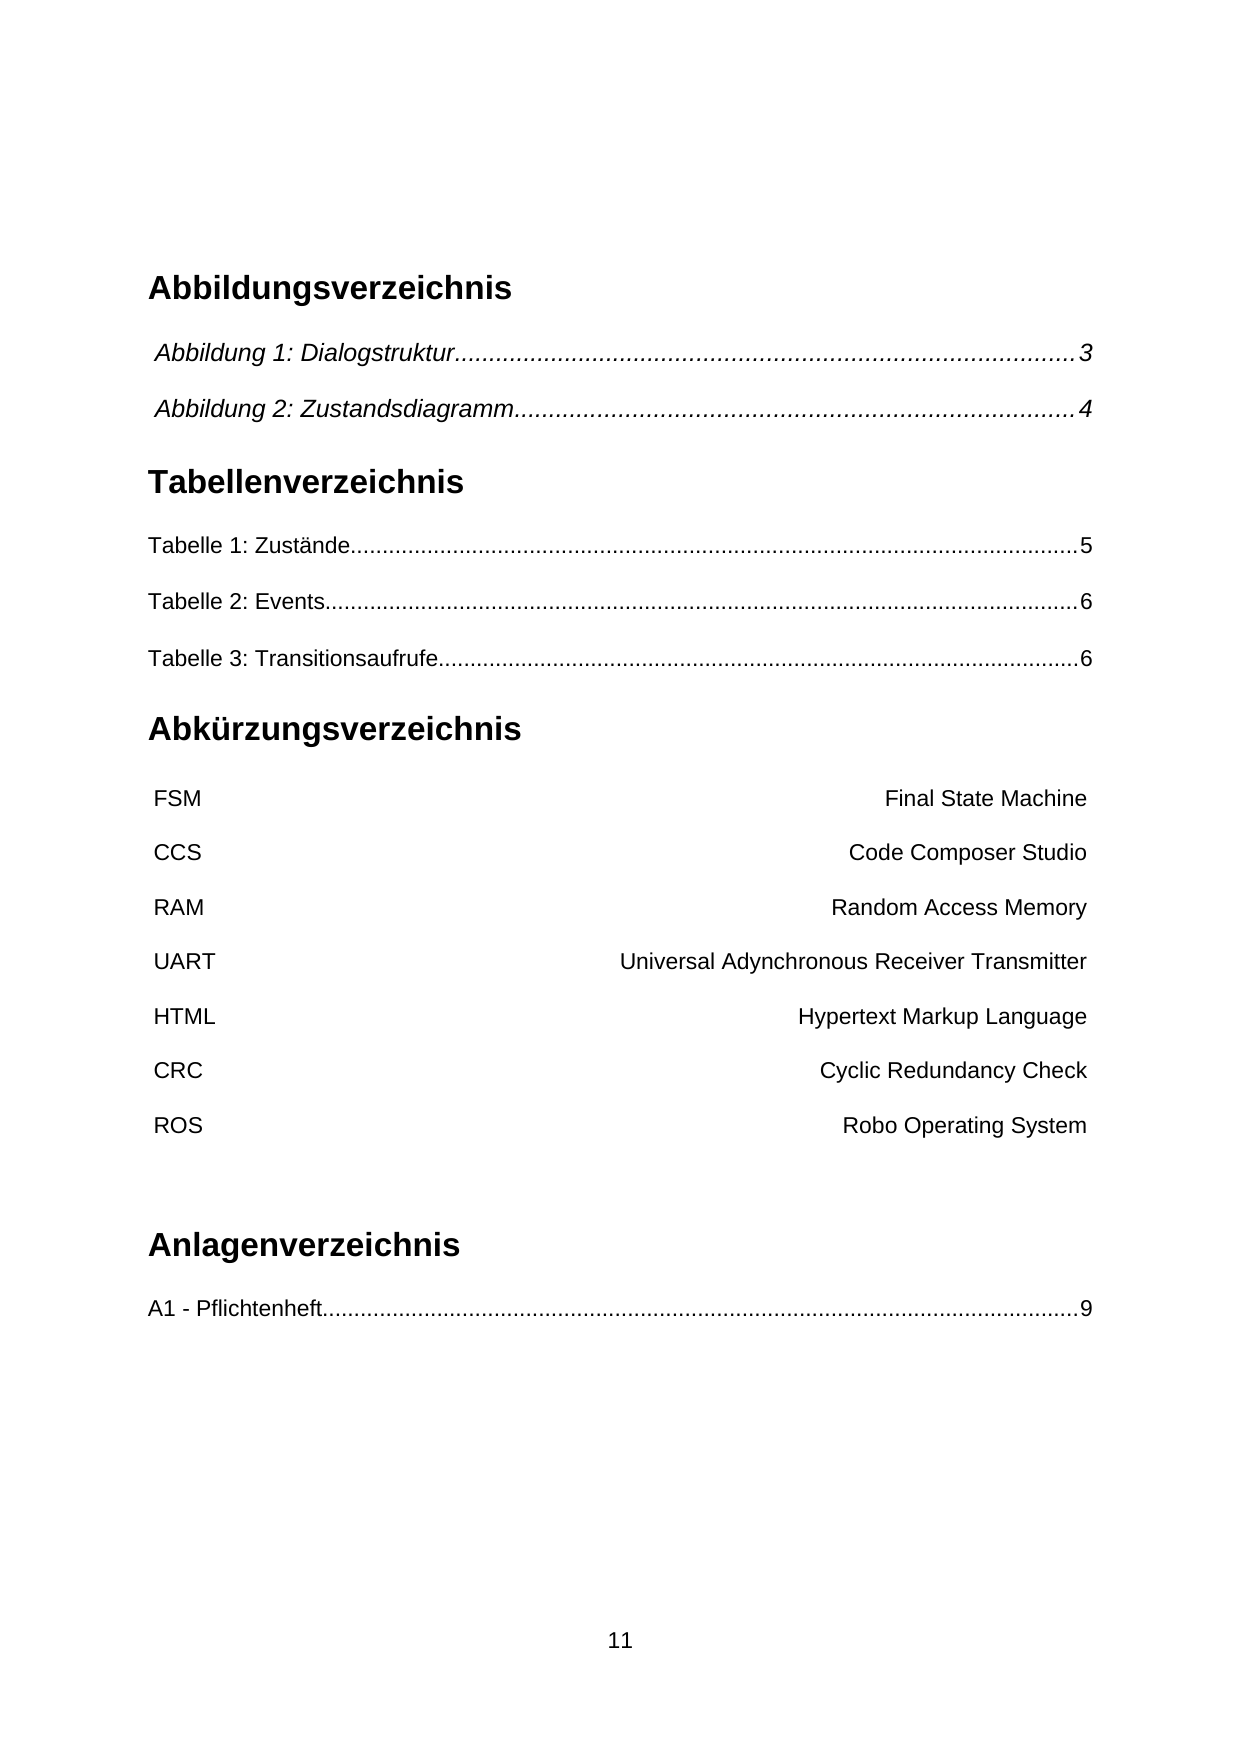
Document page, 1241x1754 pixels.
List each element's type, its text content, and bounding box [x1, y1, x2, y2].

table_cell Robo Operating System [514, 1106, 1093, 1160]
text Abbildung 2: Zustandsdiagramm 4 [148, 394, 1093, 423]
subtitle Tabellenverzeichnis [148, 462, 1093, 501]
table_cell Hypertext Markup Language [514, 997, 1093, 1051]
subtitle Abkürzungsverzeichnis [148, 709, 1093, 747]
table_cell Random Access Memory [514, 888, 1093, 942]
table_cell Universal Adynchronous Receiver Transmitter [514, 943, 1093, 997]
table_cell Code Composer Studio [514, 834, 1093, 888]
text Tabelle 1: Zustände 5 [148, 532, 1093, 558]
text A1 - Pflichtenheft 9 [148, 1295, 1093, 1321]
table_cell ROS [148, 1106, 513, 1160]
table_cell CRC [148, 1051, 513, 1106]
table_cell HTML [148, 997, 513, 1051]
table_header FSM [148, 779, 513, 833]
table_cell CCS [148, 834, 513, 888]
text Abbildung 1: Dialogstruktur 3 [148, 338, 1093, 367]
table_header Final State Machine [514, 779, 1093, 833]
table_cell RAM [148, 888, 513, 942]
subtitle Anlagenverzeichnis [148, 1225, 1093, 1263]
text Tabelle 3: Transitionsaufrufe 6 [148, 644, 1093, 671]
table_cell UART [148, 943, 513, 997]
text Tabelle 2: Events 6 [148, 588, 1093, 615]
subtitle Abbildungsverzeichnis [148, 268, 1093, 307]
table_cell Cyclic Redundancy Check [514, 1051, 1093, 1106]
